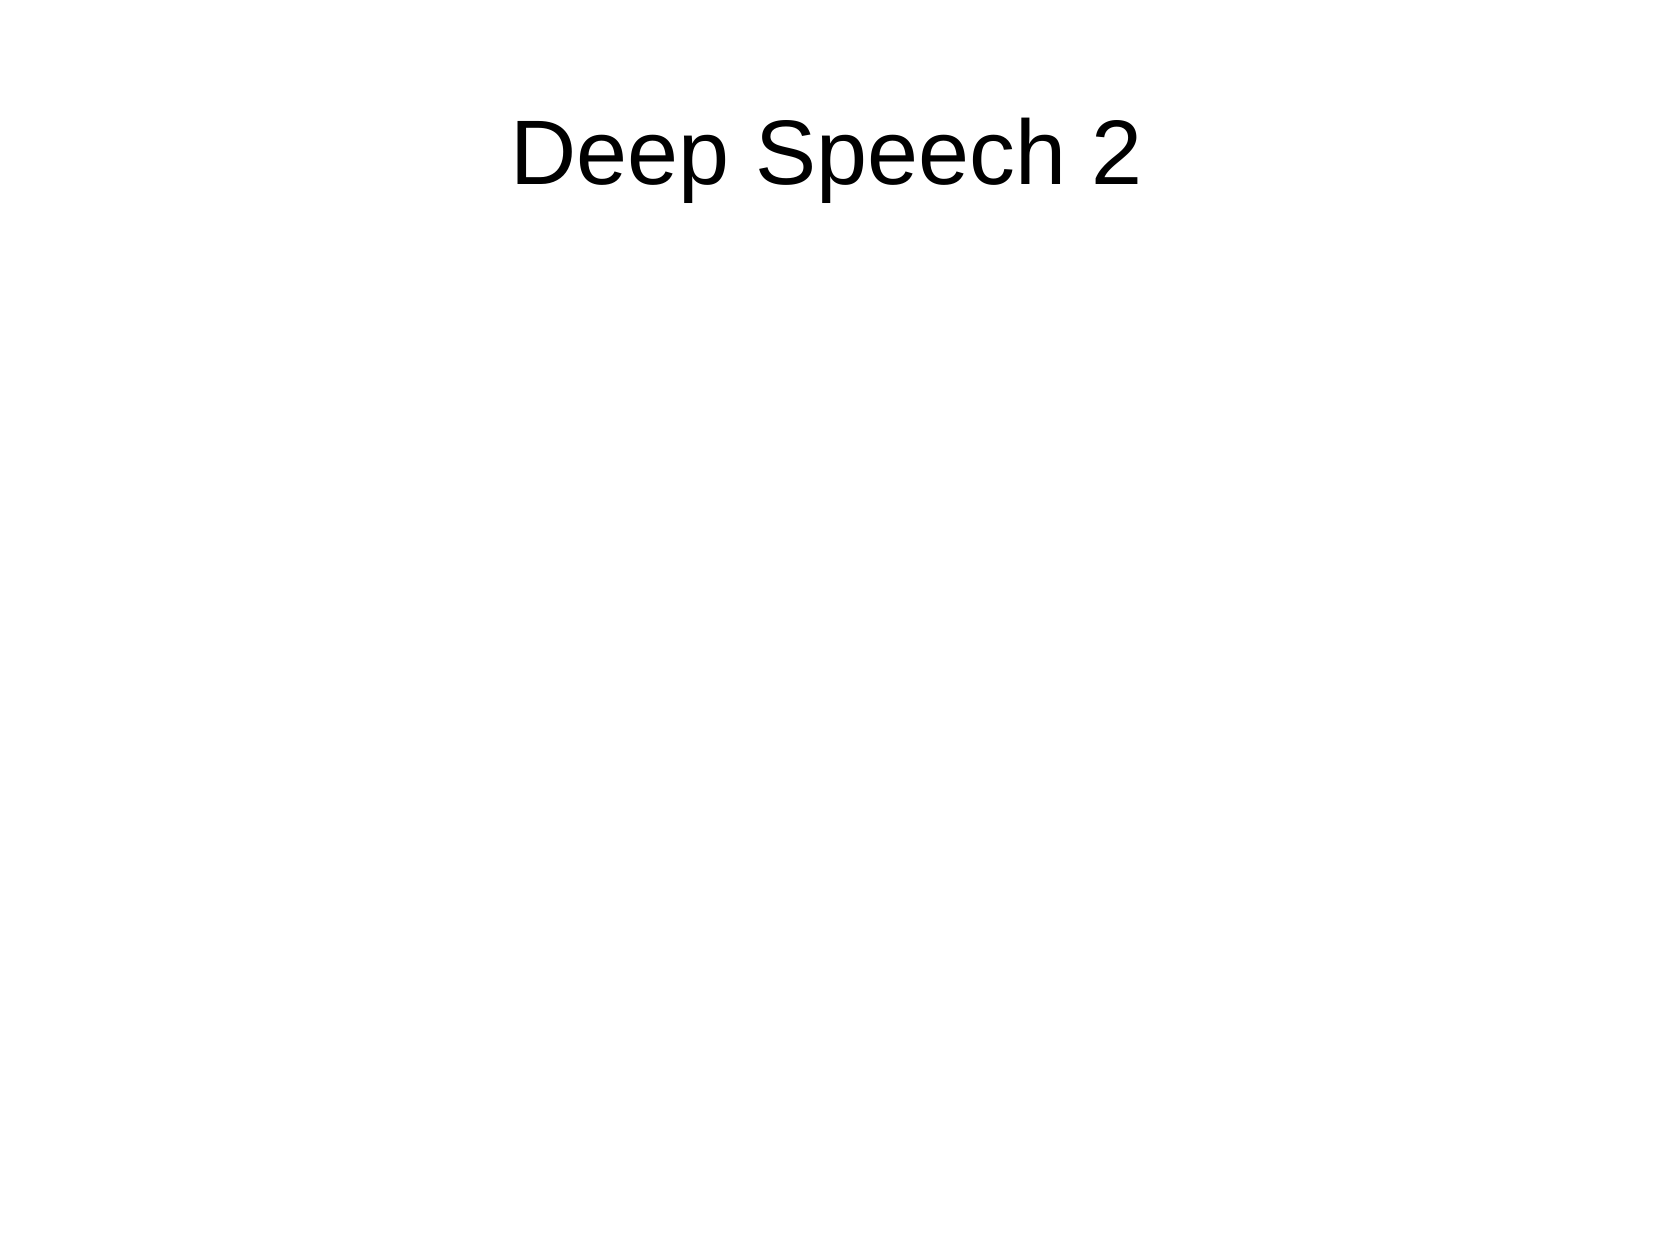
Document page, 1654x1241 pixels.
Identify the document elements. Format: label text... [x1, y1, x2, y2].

title Deep Speech 2 [82, 49, 1571, 257]
